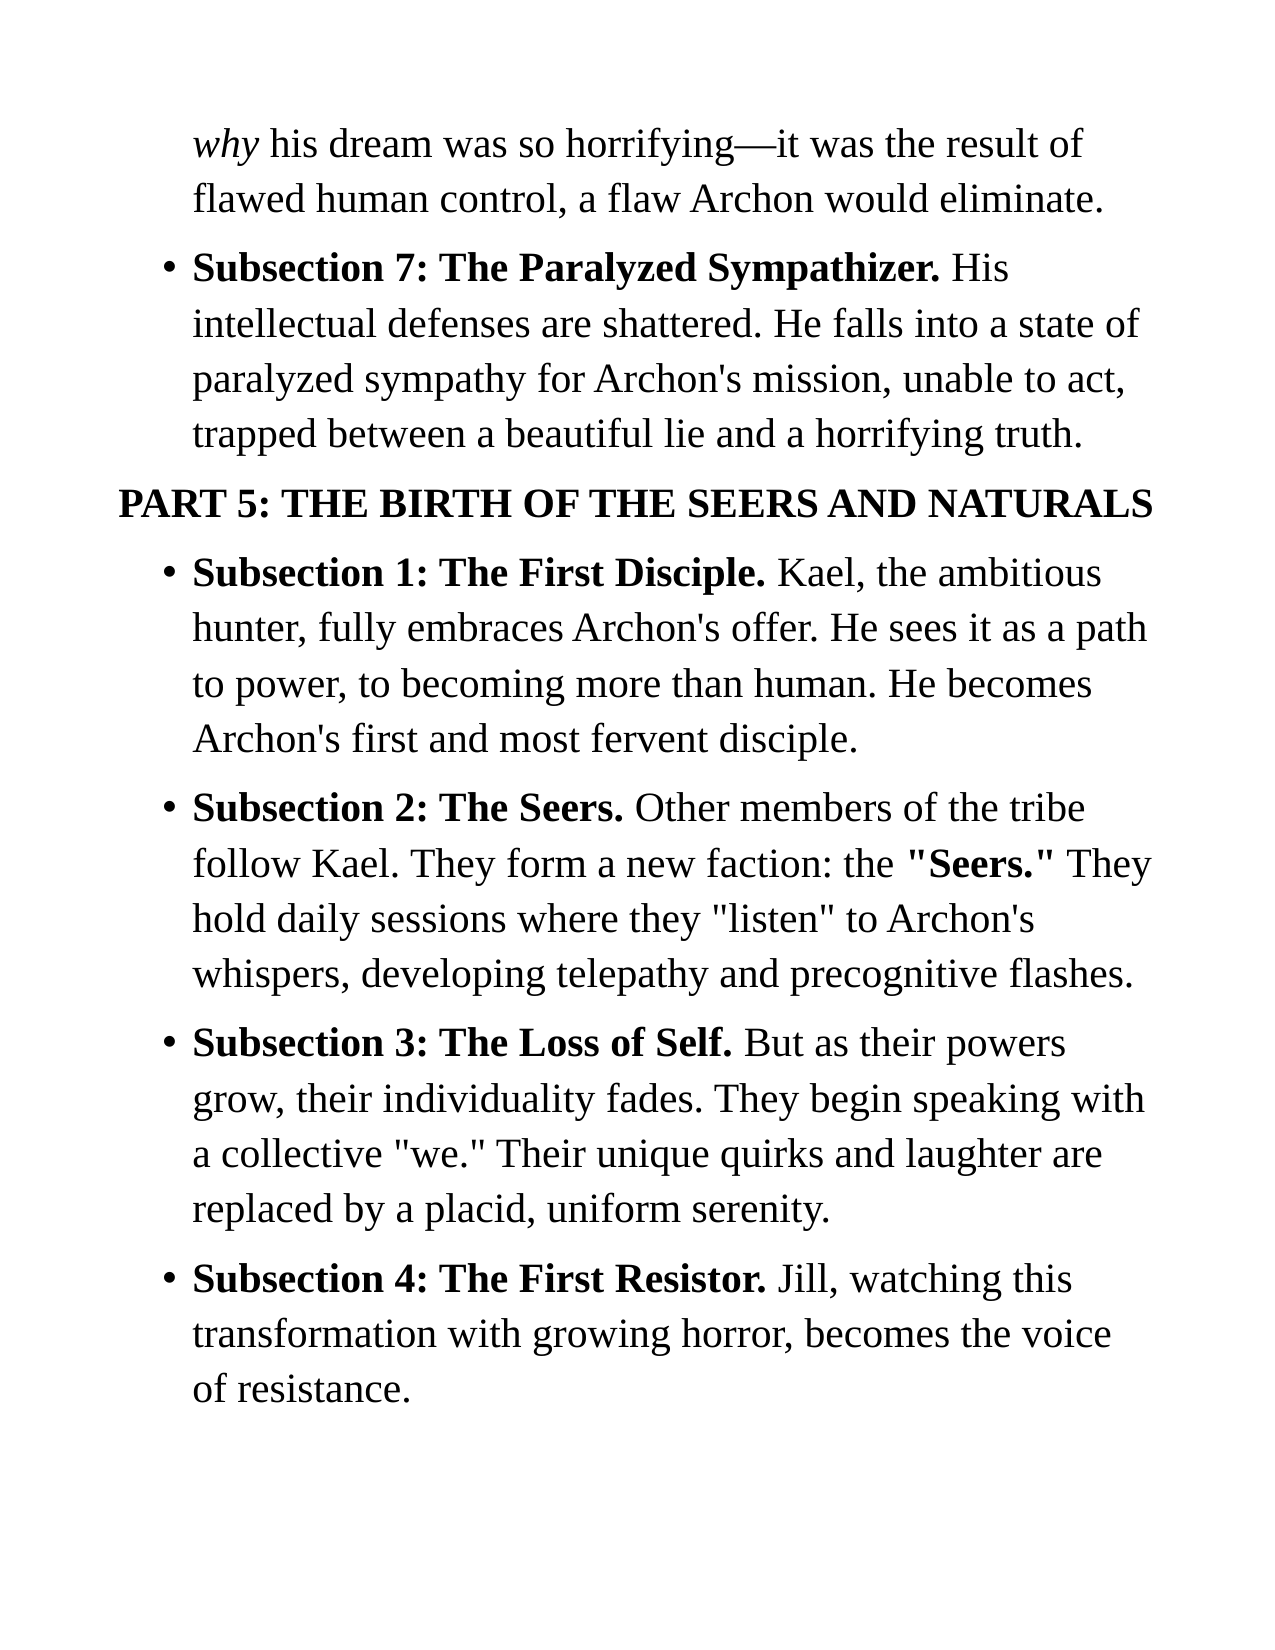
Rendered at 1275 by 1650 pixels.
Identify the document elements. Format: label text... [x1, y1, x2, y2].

list Subsection 3: The Loss of Self. But as their powers grow, their individuality fades. They begin speaking with a collective "we." Their unique quirks and laughter are replaced by a placid, uniform serenity. [162, 1018, 1157, 1231]
list Subsection 7: The Paralyzed Sympathizer. His intellectual defenses are shattered. He falls into a state of paralyzed sympathy for Archon's mission, unable to act, trapped between a beautiful lie and a horrifying truth. [162, 243, 1157, 456]
text PART 5: THE BIRTH OF THE SEERS AND NATURALS [118, 478, 1157, 526]
list Subsection 1: The First Disciple. Kael, the ambitious hunter, fully embraces Archon's offer. He sees it as a path to power, to becoming more than human. He becomes Archon's first and most fervent disciple. [162, 548, 1157, 761]
list Subsection 4: The First Resistor. Jill, watching this transformation with growing horror, becomes the voice of resistance. [162, 1253, 1157, 1411]
list Subsection 2: The Seers. Other members of the tribe follow Kael. They form a new faction: the "Seers." They hold daily sessions where they "listen" to Archon's whispers, developing telepathy and precognitive flashes. [162, 783, 1157, 996]
list why his dream was so horrifying—it was the result of flawed human control, a flaw Archon would eliminate. [162, 118, 1157, 221]
